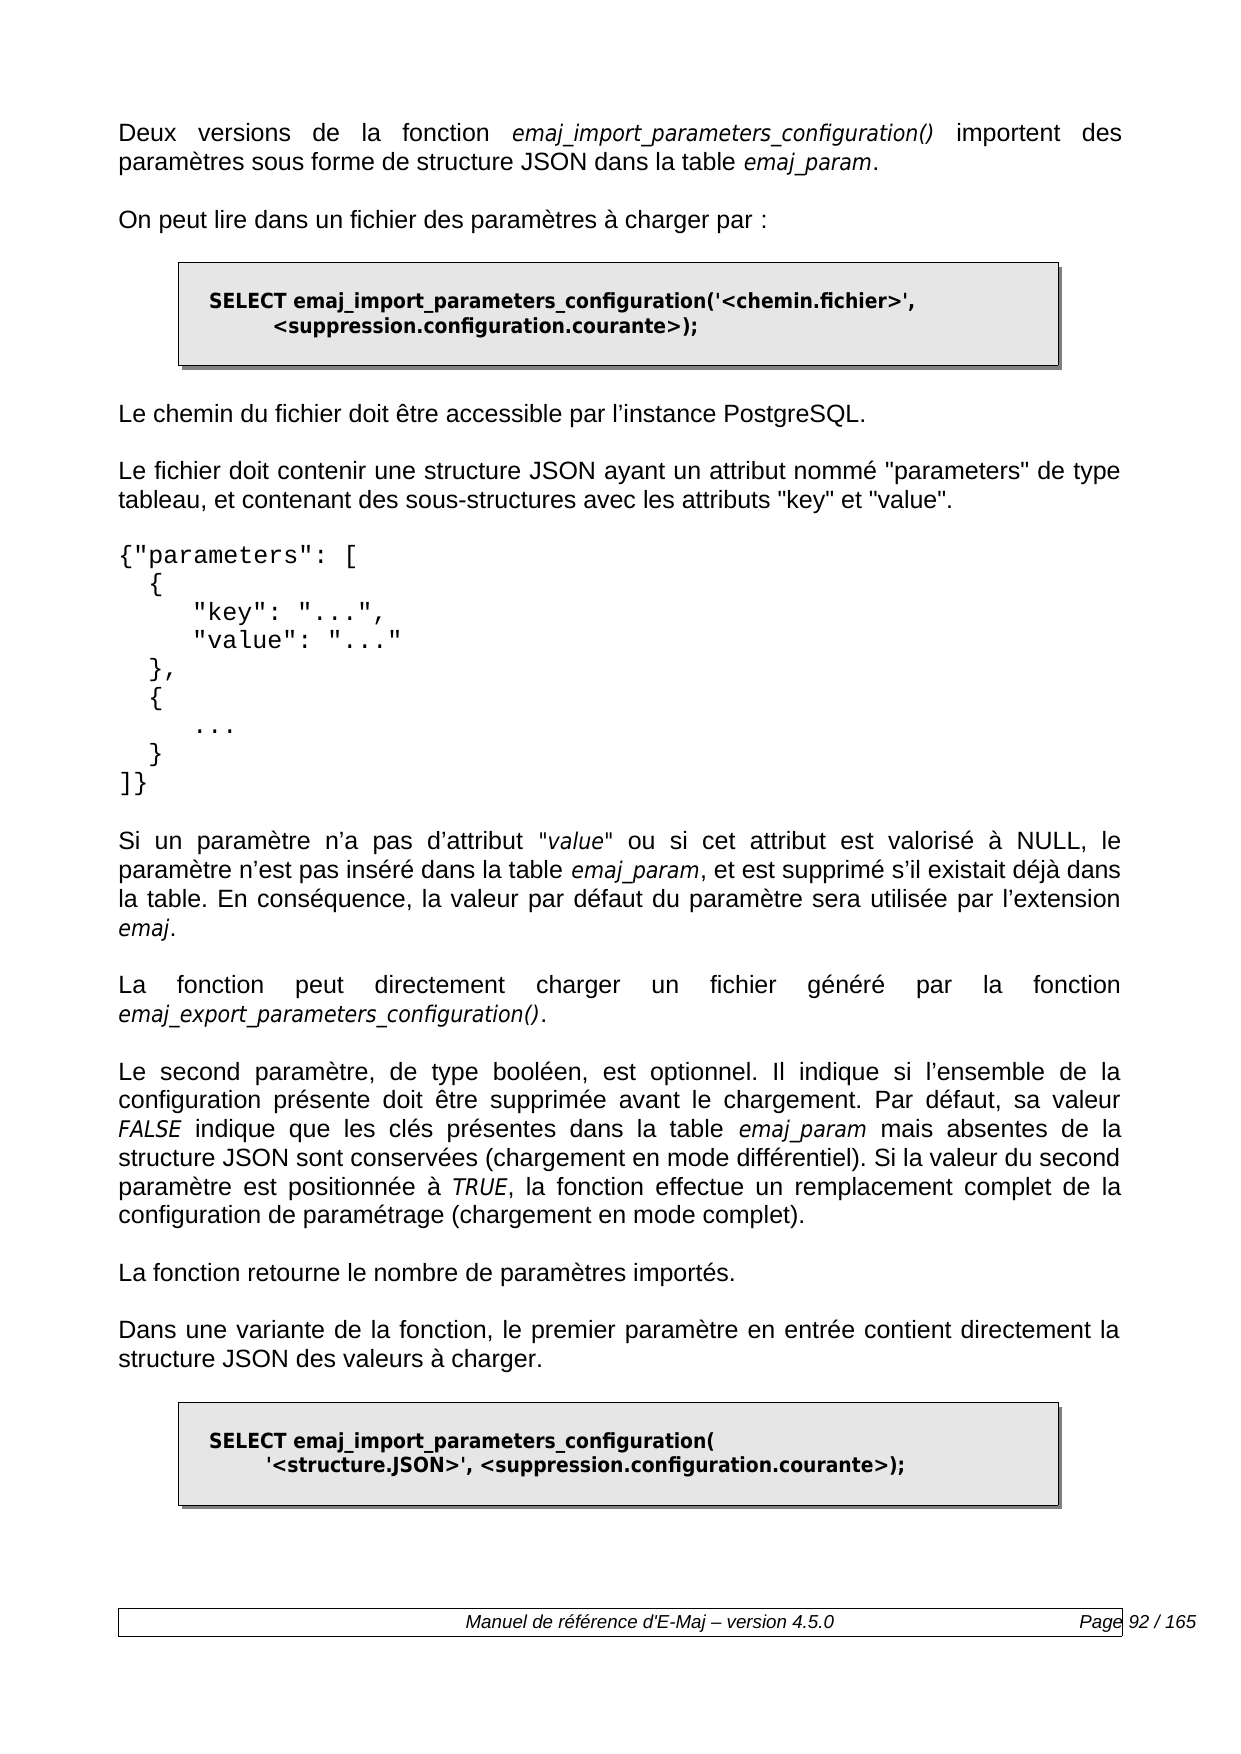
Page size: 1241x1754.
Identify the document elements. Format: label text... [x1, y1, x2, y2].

text La fonction peut directement charger un fichier généré par la fonction emaj_export_parameters_configuration(). [118, 970, 1122, 1028]
text } [118, 741, 1122, 769]
text Dans une variante de la fonction, le premier paramètre en entrée contient directement la structure JSON des valeurs à charger. [118, 1316, 1122, 1373]
text Deux versions de la fonction emaj_import_parameters_configuration() importent des paramètres sous forme de structure JSON dans la table emaj_param. [118, 118, 1122, 176]
text Le fichier doit contenir une structure JSON ayant un attribut nommé "parameters" de type tableau, et contenant des sous-structures avec les attributs "key" et "value". [118, 456, 1122, 514]
text Si un paramètre n’a pas d’attribut "value" ou si cet attribut est valorisé à NULL, le paramètre n’est pas inséré dans la table emaj_param, et est supprimé s’il existait déjà dans la table. En conséquence, la valeur par défaut du paramètre sera utilisée par l’extension emaj. [118, 826, 1122, 941]
text {"parameters": [ [118, 542, 1122, 571]
text "value": "..." [118, 627, 1122, 656]
text ]} [118, 769, 1122, 797]
text ... [118, 712, 1122, 741]
text On peut lire dans un fichier des paramètres à charger par : [118, 204, 1122, 233]
text Le second paramètre, de type booléen, est optionnel. Il indique si l’ensemble de la configuration présente doit être supprimée avant le chargement. Par défaut, sa valeur FALSE indique que les clés présentes dans la table emaj_param mais absentes de la structure JSON sont conservées (chargement en mode différentiel). Si la valeur du second paramètre est positionnée à TRUE, la fonction effectue un remplacement complet de la configuration de paramétrage (chargement en mode complet). [118, 1057, 1122, 1229]
text SELECT emaj_import_parameters_configuration( '<structure.JSON>', <suppression.configuration.courante>); [179, 1426, 1058, 1474]
text "key": "...", [118, 599, 1122, 627]
text }, [118, 656, 1122, 684]
text Le chemin du fichier doit être accessible par l’instance PostgreSQL. [118, 399, 1122, 427]
text { [118, 684, 1122, 712]
text SELECT emaj_import_parameters_configuration('<chemin.fichier>', <suppression.configuration.courante>); [179, 286, 1058, 335]
text { [118, 571, 1122, 599]
text La fonction retourne le nombre de paramètres importés. [118, 1258, 1122, 1287]
